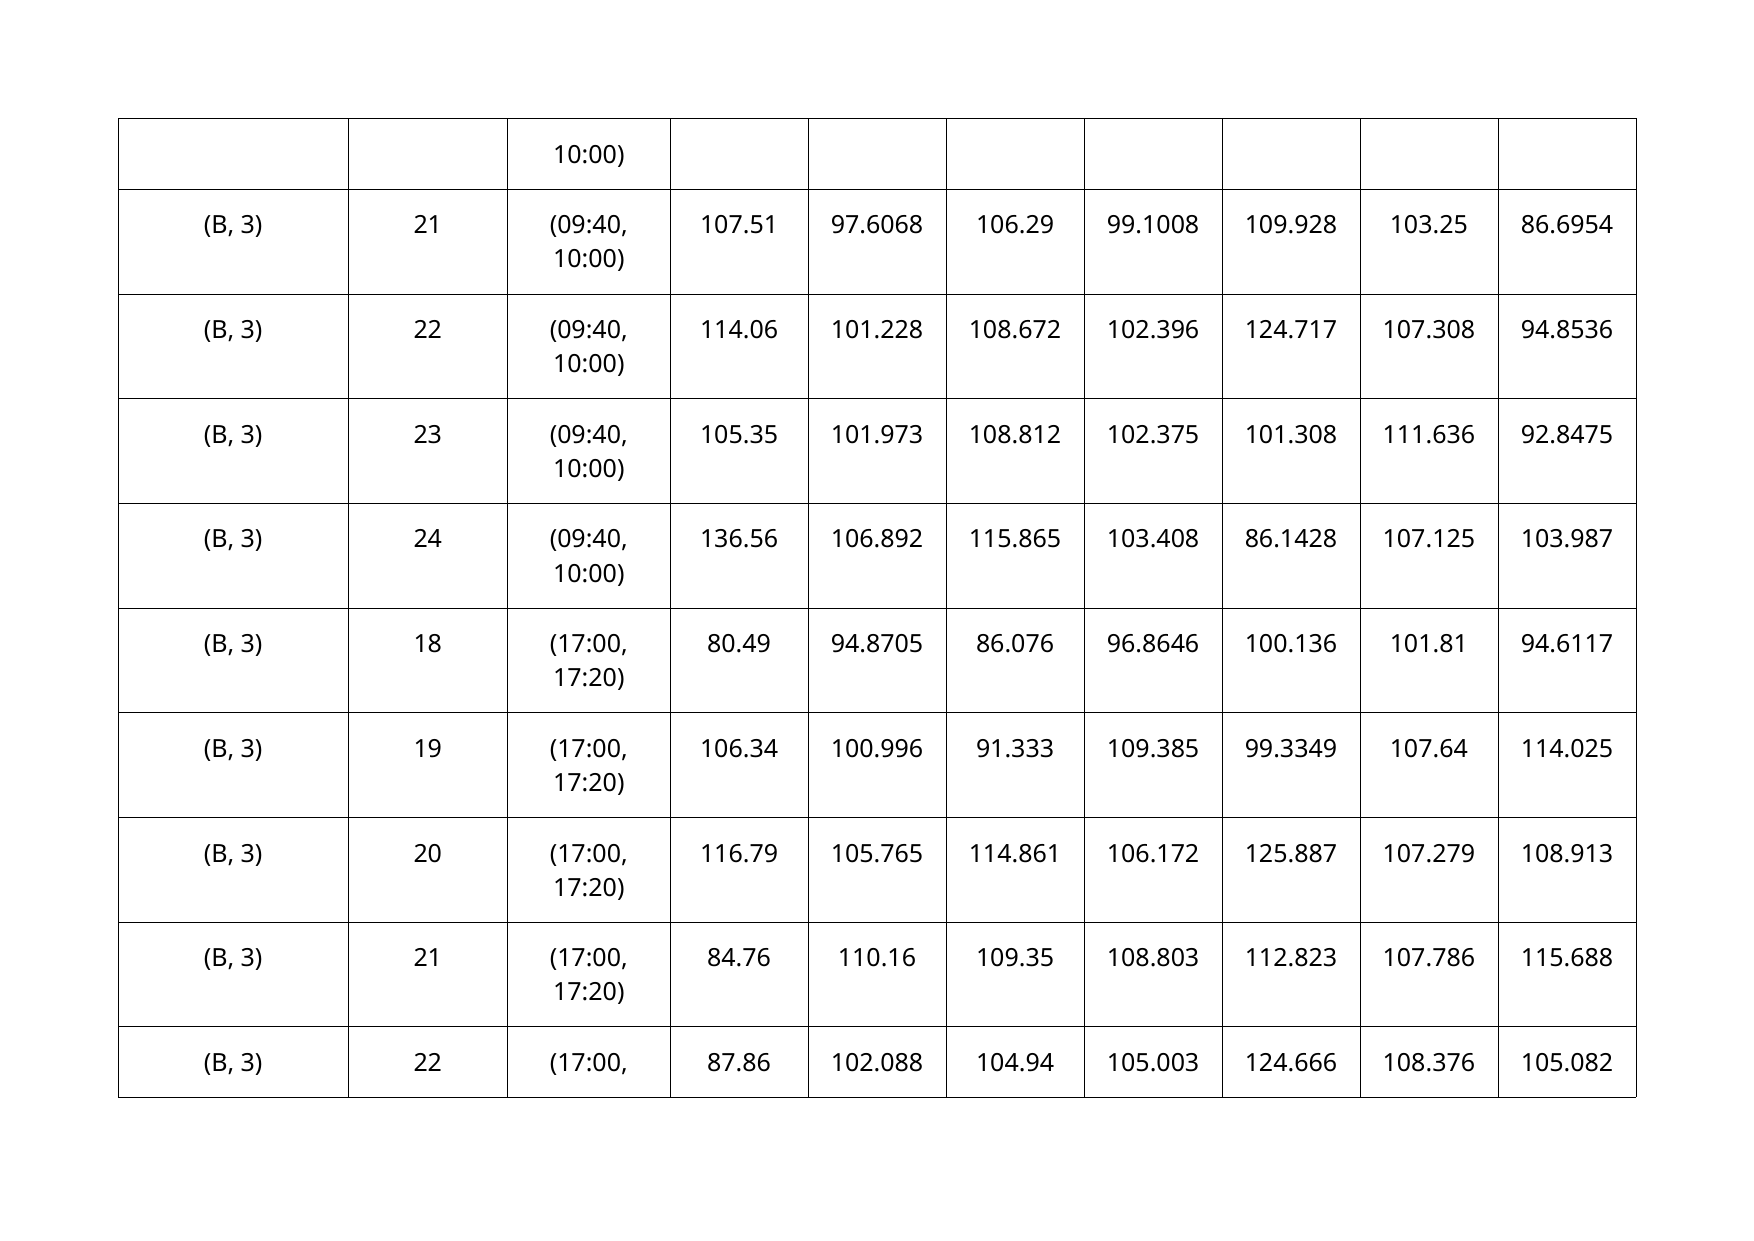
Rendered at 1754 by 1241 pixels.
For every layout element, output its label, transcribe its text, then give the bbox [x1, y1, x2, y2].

table_cell 87.86 [671, 1027, 808, 1097]
table_cell 96.8646 [1085, 609, 1222, 712]
table_cell (B, 3) [119, 504, 348, 607]
table_cell 102.375 [1085, 399, 1222, 503]
table_cell 10:00) [508, 119, 670, 189]
table_cell 109.35 [947, 923, 1084, 1026]
table_cell 107.125 [1361, 504, 1498, 607]
table_cell 107.786 [1361, 923, 1498, 1026]
table_cell 24 [349, 504, 507, 607]
table_cell 124.717 [1223, 295, 1360, 398]
table_cell 112.823 [1223, 923, 1360, 1026]
table_cell (B, 3) [119, 923, 348, 1026]
table_cell (09:40, 10:00) [508, 190, 670, 293]
table_cell 99.1008 [1085, 190, 1222, 293]
table_cell 80.49 [671, 609, 808, 712]
table_cell 22 [349, 1027, 507, 1097]
table_cell 21 [349, 923, 507, 1026]
table_cell 22 [349, 295, 507, 398]
table_cell 101.308 [1223, 399, 1360, 503]
table_cell 109.385 [1085, 713, 1222, 817]
table_cell 124.666 [1223, 1027, 1360, 1097]
table_cell (B, 3) [119, 609, 348, 712]
table_cell 108.913 [1499, 818, 1636, 922]
table_cell (09:40, 10:00) [508, 504, 670, 607]
table_cell [809, 119, 946, 189]
table_cell [671, 119, 808, 189]
table_cell 108.376 [1361, 1027, 1498, 1097]
table_cell (17:00, [508, 1027, 670, 1097]
table_cell 114.861 [947, 818, 1084, 922]
table_cell 91.333 [947, 713, 1084, 817]
table_cell 105.003 [1085, 1027, 1222, 1097]
table_cell 86.6954 [1499, 190, 1636, 293]
table_cell 97.6068 [809, 190, 946, 293]
table_cell 105.765 [809, 818, 946, 922]
table_cell [1499, 119, 1636, 189]
table_cell 19 [349, 713, 507, 817]
table_cell 106.34 [671, 713, 808, 817]
table_cell 108.672 [947, 295, 1084, 398]
table_cell 105.082 [1499, 1027, 1636, 1097]
table_cell 107.279 [1361, 818, 1498, 922]
table_cell [1223, 119, 1360, 189]
table_cell 94.8705 [809, 609, 946, 712]
table_cell (B, 3) [119, 713, 348, 817]
table_cell 109.928 [1223, 190, 1360, 293]
table_cell (17:00, 17:20) [508, 609, 670, 712]
table_cell 101.81 [1361, 609, 1498, 712]
table_cell (09:40, 10:00) [508, 295, 670, 398]
table_cell [119, 119, 348, 189]
table_cell 92.8475 [1499, 399, 1636, 503]
table_cell (B, 3) [119, 1027, 348, 1097]
table_cell 114.025 [1499, 713, 1636, 817]
table_cell 99.3349 [1223, 713, 1360, 817]
table_cell 107.51 [671, 190, 808, 293]
table_cell 101.973 [809, 399, 946, 503]
table_cell 108.803 [1085, 923, 1222, 1026]
table_cell (B, 3) [119, 190, 348, 293]
table_cell 106.892 [809, 504, 946, 607]
table_cell 18 [349, 609, 507, 712]
table_cell (09:40, 10:00) [508, 399, 670, 503]
table_cell (17:00, 17:20) [508, 923, 670, 1026]
table_cell 114.06 [671, 295, 808, 398]
table_cell 103.408 [1085, 504, 1222, 607]
table_cell 115.865 [947, 504, 1084, 607]
table_cell 106.172 [1085, 818, 1222, 922]
table_cell [349, 119, 507, 189]
table_cell 84.76 [671, 923, 808, 1026]
table_cell 23 [349, 399, 507, 503]
table_cell 101.228 [809, 295, 946, 398]
table_cell 86.076 [947, 609, 1084, 712]
table_cell 106.29 [947, 190, 1084, 293]
table_cell 102.396 [1085, 295, 1222, 398]
table_cell (B, 3) [119, 818, 348, 922]
table_cell (17:00, 17:20) [508, 713, 670, 817]
table_cell 107.308 [1361, 295, 1498, 398]
table_cell 20 [349, 818, 507, 922]
table_cell 105.35 [671, 399, 808, 503]
table_cell 94.6117 [1499, 609, 1636, 712]
table_cell (B, 3) [119, 399, 348, 503]
table_cell 103.987 [1499, 504, 1636, 607]
table_cell 103.25 [1361, 190, 1498, 293]
table_cell 108.812 [947, 399, 1084, 503]
table_cell 110.16 [809, 923, 946, 1026]
table_cell (17:00, 17:20) [508, 818, 670, 922]
table_cell 100.136 [1223, 609, 1360, 712]
table_cell [947, 119, 1084, 189]
table_cell 86.1428 [1223, 504, 1360, 607]
table_cell 100.996 [809, 713, 946, 817]
table_cell 107.64 [1361, 713, 1498, 817]
table_cell 136.56 [671, 504, 808, 607]
table_cell 21 [349, 190, 507, 293]
table_cell 125.887 [1223, 818, 1360, 922]
table_cell [1361, 119, 1498, 189]
table_cell 102.088 [809, 1027, 946, 1097]
table_cell 115.688 [1499, 923, 1636, 1026]
table_cell 116.79 [671, 818, 808, 922]
table_cell 94.8536 [1499, 295, 1636, 398]
table_cell 104.94 [947, 1027, 1084, 1097]
table_cell (B, 3) [119, 295, 348, 398]
table_cell 111.636 [1361, 399, 1498, 503]
table_cell [1085, 119, 1222, 189]
